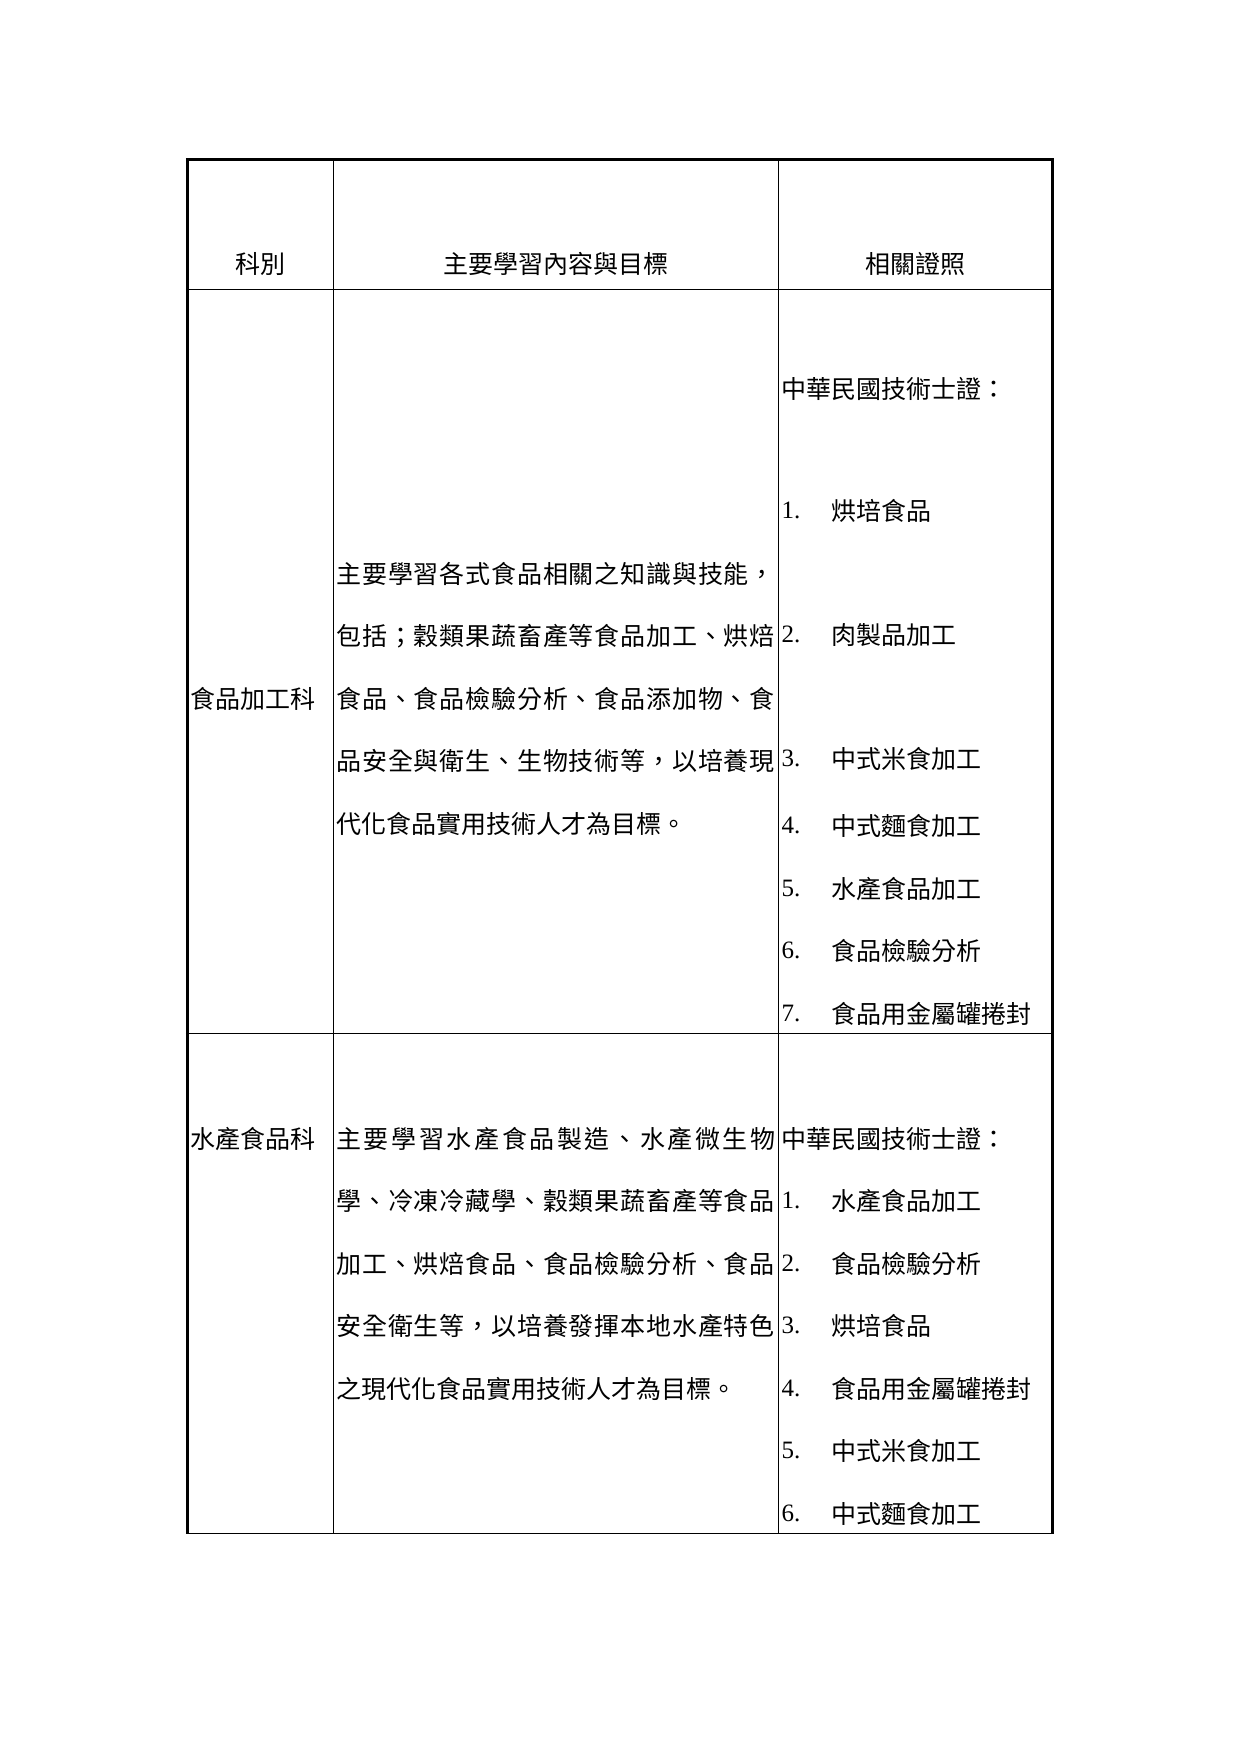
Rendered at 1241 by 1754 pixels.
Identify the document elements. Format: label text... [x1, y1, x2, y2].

table_cell 主要學習水產食品製造、水產微生物學、冷凍冷藏學、穀類果蔬畜產等食品加工、烘焙食品、食品檢驗分析、食品安全衛生等，以培養發揮本地水產特色之現代化食品實用技術人才為目標。 [334, 1034, 778, 1533]
table_header 主要學習內容與目標 [334, 161, 778, 288]
table_cell 中華民國技術士證： 烘培食品 肉製品加工 中式米食加工 中式麵食加工 水產食品加工 食品檢驗分析 食品用金屬罐捲封 [779, 290, 1051, 1033]
table_cell 中華民國技術士證： 水產食品加工 食品檢驗分析 烘培食品 食品用金屬罐捲封 中式米食加工 中式麵食加工 肉製品加工 [779, 1034, 1051, 1533]
table_header 科別 [189, 161, 333, 288]
table_cell 食品加工科 [189, 290, 333, 1033]
table_cell 主要學習各式食品相關之知識與技能，包括；穀類果蔬畜產等食品加工、烘焙食品、食品檢驗分析、食品添加物、食品安全與衛生、生物技術等，以培養現代化食品實用技術人才為目標。 [334, 290, 778, 1033]
table_cell 水產食品科 [189, 1034, 333, 1533]
table_header 相關證照 [779, 161, 1051, 288]
